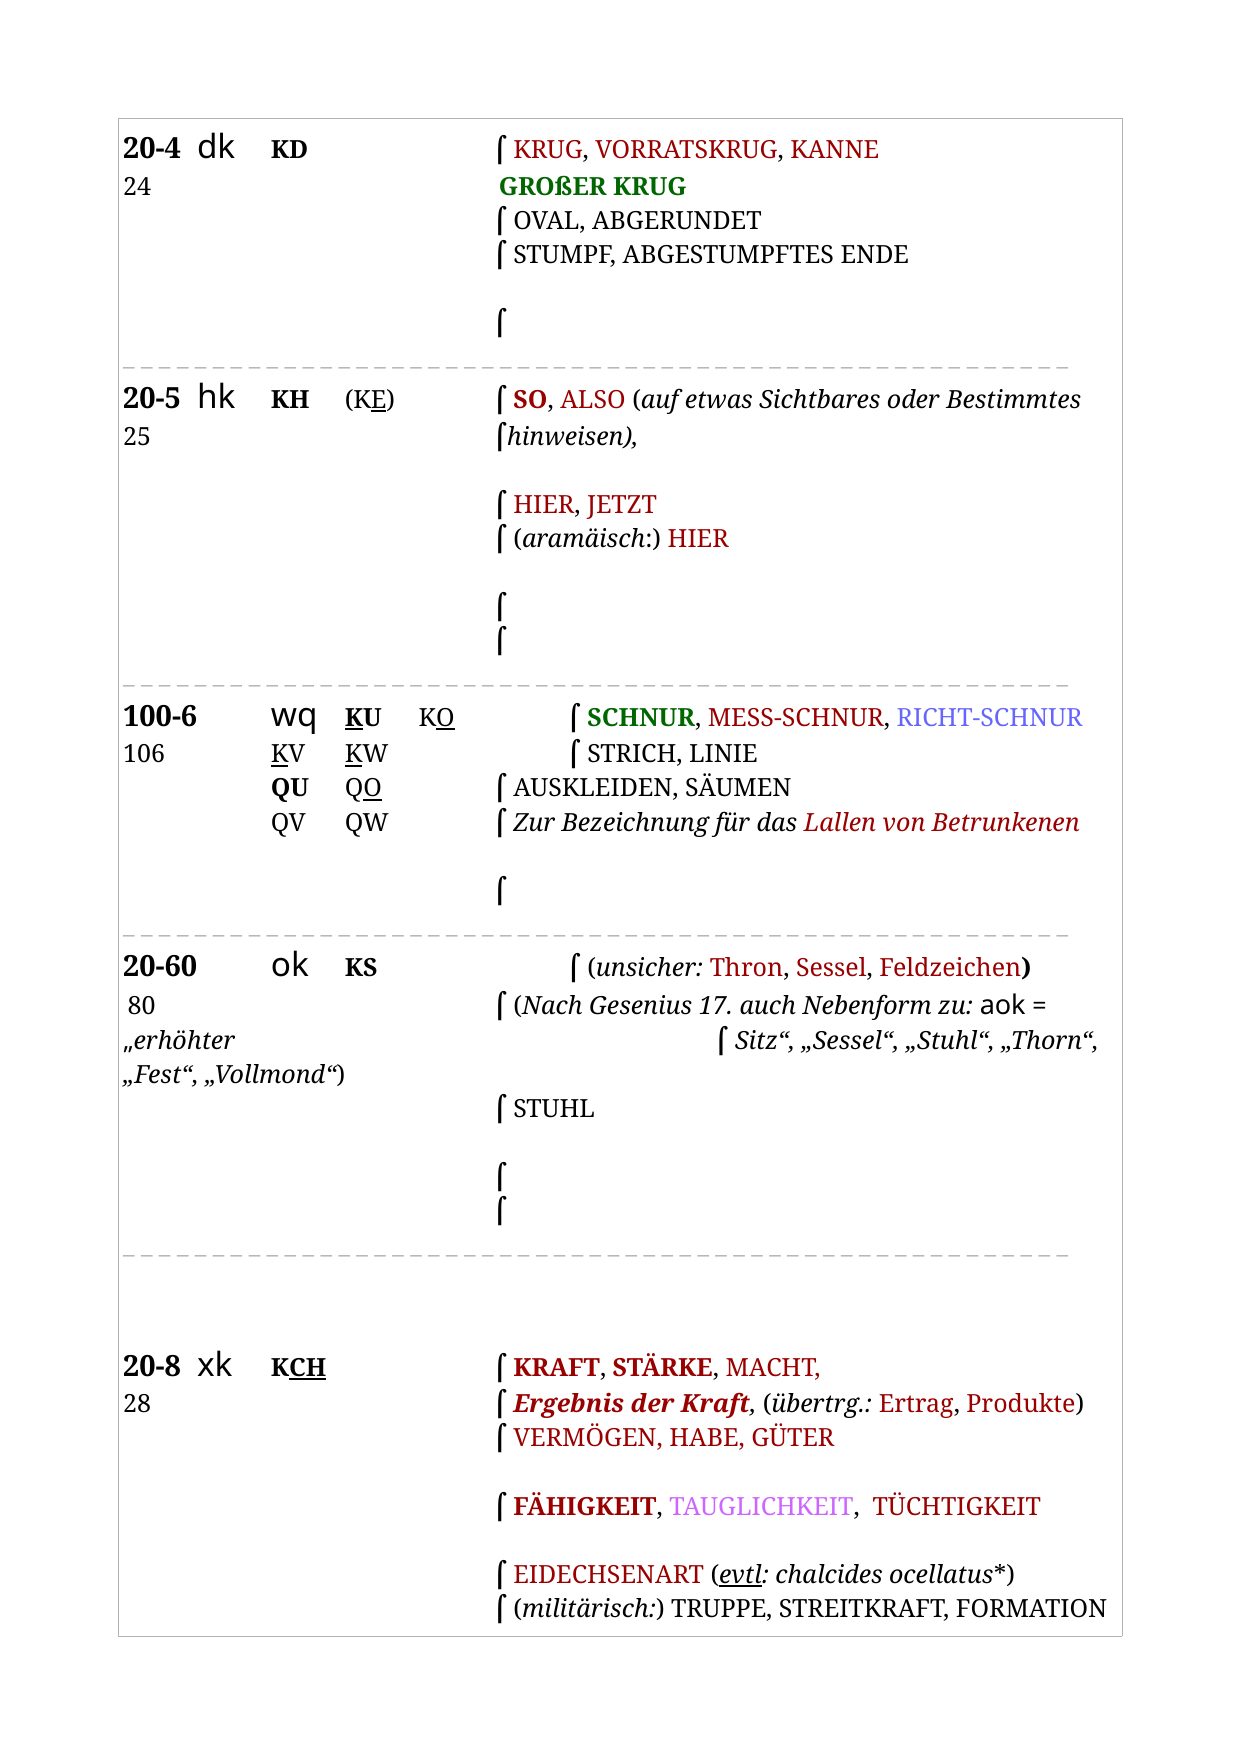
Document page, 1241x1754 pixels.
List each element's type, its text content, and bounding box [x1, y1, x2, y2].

text _ _ _ _ _ _ _ _ _ _ _ _ _ _ _ _ _ _ _ _ _ _ _ _ _ _ _ _ _ _ _ _ _ _ _ _ _ _ _ _ _ _ _ _ _ _ _ _ _ _ _ _ _ [123, 339, 1117, 373]
text _ _ _ _ _ _ _ _ _ _ _ _ _ _ _ _ _ _ _ _ _ _ _ _ _ _ _ _ _ _ _ _ _ _ _ _ _ _ _ _ _ _ _ _ _ _ _ _ _ _ _ _ _ [123, 657, 1117, 691]
text 20-4 dk KD ⌠ KRUG, VORRATSKRUG, KANNE [123, 123, 1117, 168]
text 20-5 hk KH (KE) ⌠ SO, ALSO (auf etwas Sichtbares oder Bestimmtes [123, 373, 1117, 418]
text 80 ⌠ (Nach Gesenius 17. auch Nebenform zu: aok = „erhöhter ⌠ Sitz“, „Sessel“, „Stuhl“, „Thorn“, „Fest“, „Vollmond“) [123, 986, 1117, 1091]
text 20-8 xk KCH ⌠ KRAFT, STÄRKE, MACHT, [123, 1341, 1117, 1386]
text QV QW ⌠ Zur Bezeichnung für das Lallen von Betrunkenen [123, 804, 1117, 838]
text ⌠ OVAL, ABGERUNDET [123, 202, 1117, 236]
text ⌠ STUMPF, ABGESTUMPFTES ENDE [123, 236, 1117, 271]
text _ _ _ _ _ _ _ _ _ _ _ _ _ _ _ _ _ _ _ _ _ _ _ _ _ _ _ _ _ _ _ _ _ _ _ _ _ _ _ _ _ _ _ _ _ _ _ _ _ _ _ _ _ [123, 1227, 1117, 1261]
text ⌠ EIDECHSENART (evtl: chalcides ocellatus*) [123, 1556, 1117, 1590]
text ⌠ (militärisch:) TRUPPE, STREITKRAFT, FORMATION [123, 1590, 1117, 1624]
text ⌠ [123, 588, 1117, 622]
text 106 KV KW ⌠ STRICH, LINIE [123, 736, 1117, 770]
text ⌠ FÄHIGKEIT, TAUGLICHKEIT, TÜCHTIGKEIT [123, 1488, 1117, 1522]
text _ _ _ _ _ _ _ _ _ _ _ _ _ _ _ _ _ _ _ _ _ _ _ _ _ _ _ _ _ _ _ _ _ _ _ _ _ _ _ _ _ _ _ _ _ _ _ _ _ _ _ _ _ [123, 906, 1117, 940]
text ⌠ STUHL [123, 1091, 1117, 1125]
text ⌠ [123, 304, 1117, 339]
text ⌠ [123, 622, 1117, 657]
text ⌠ VERMÖGEN, HABE, GÜTER [123, 1420, 1117, 1454]
text ⌠ [123, 1159, 1117, 1193]
text 20-60 ok KS ⌠ (unsicher: Thron, Sessel, Feldzeichen) [123, 940, 1117, 986]
text QU QO ⌠ AUSKLEIDEN, SÄUMEN [123, 770, 1117, 804]
text ⌠ HIER, JETZT ⌠ (aramäisch:) HIER [123, 486, 1117, 554]
text ⌠ [123, 872, 1117, 906]
text ⌠ [123, 1193, 1117, 1227]
text 28 ⌠ Ergebnis der Kraft, (übertrg.: Ertrag, Produkte) [123, 1386, 1117, 1420]
text 25 ⌠hinweisen), [123, 418, 1117, 452]
text 24 GROßER KRUG [123, 168, 1117, 202]
text 100-6 wq KU KO ⌠ SCHNUR, MESS-SCHNUR, RICHT-SCHNUR [123, 691, 1117, 736]
